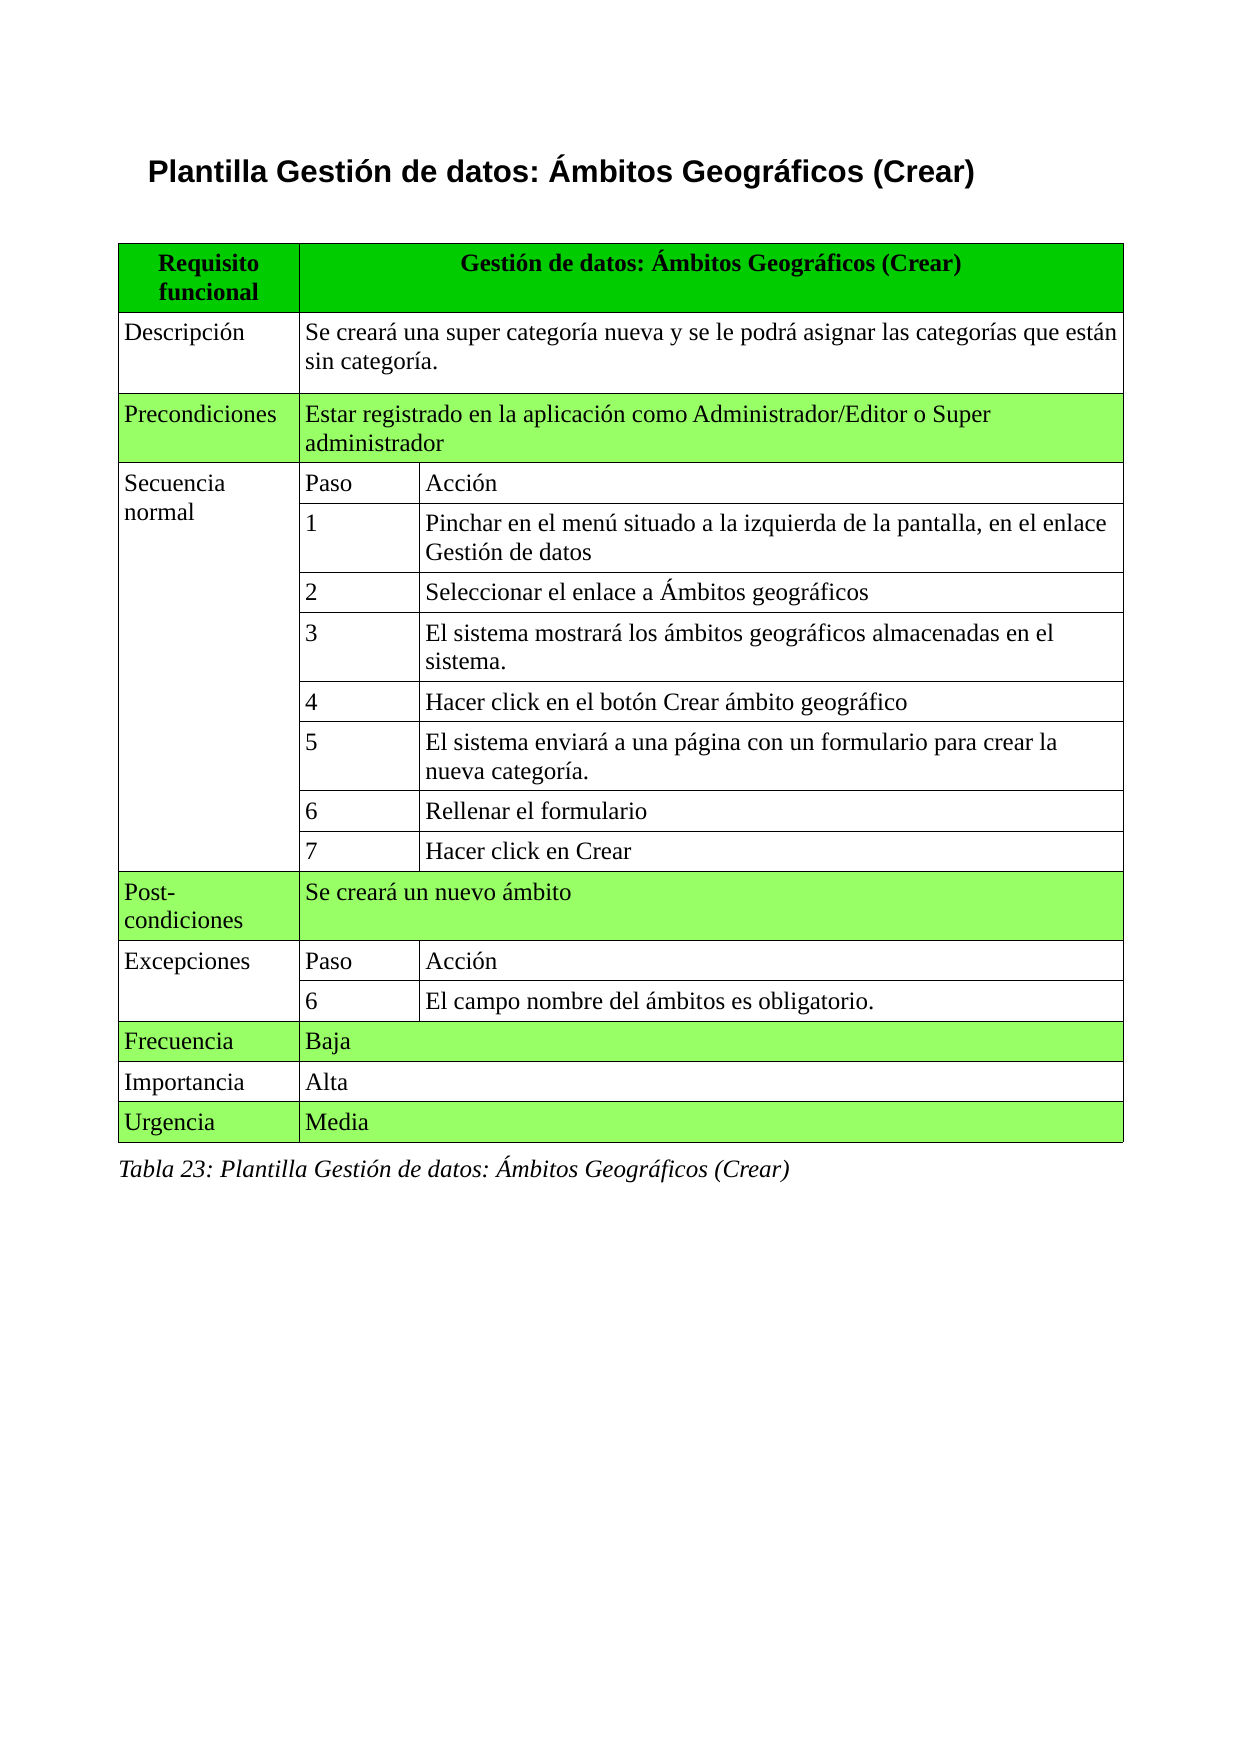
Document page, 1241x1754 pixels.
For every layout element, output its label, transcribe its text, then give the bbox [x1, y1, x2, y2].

table_cell Acción [420, 941, 1123, 980]
table_cell Paso [300, 463, 419, 502]
table_cell Hacer click en el botón Crear ámbito geográfico [420, 682, 1123, 721]
table_cell Excepciones [119, 941, 299, 1021]
table_header Gestión de datos: Ámbitos Geográficos (Crear) [300, 244, 1123, 312]
table_header Requisito funcional [119, 244, 299, 312]
table_cell Seleccionar el enlace a Ámbitos geográficos [420, 573, 1123, 612]
table_cell 1 [300, 504, 419, 572]
table_cell Se creará un nuevo ámbito [300, 872, 1123, 940]
table_cell El sistema enviará a una página con un formulario para crear la nueva categoría. [420, 722, 1123, 790]
table_cell Baja [300, 1022, 1123, 1061]
table_cell 7 [300, 832, 419, 871]
table_cell Precondiciones [119, 394, 299, 462]
table_cell Alta [300, 1062, 1123, 1101]
table_cell Secuencia normal [119, 463, 299, 871]
table_cell Acción [420, 463, 1123, 502]
table_cell Urgencia [119, 1102, 299, 1142]
table_cell Se creará una super categoría nueva y se le podrá asignar las categorías que están sin categoría. [300, 313, 1123, 393]
table_cell Pinchar en el menú situado a la izquierda de la pantalla, en el enlace Gestión de datos [420, 504, 1123, 572]
table_cell El sistema mostrará los ámbitos geográficos almacenadas en el sistema. [420, 613, 1123, 681]
text Tabla 23: Plantilla Gestión de datos: Ámbitos Geográficos (Crear) [118, 1154, 1122, 1183]
table_cell 3 [300, 613, 419, 681]
table_cell Importancia [119, 1062, 299, 1101]
table_cell Media [300, 1102, 1123, 1142]
table_cell 6 [300, 791, 419, 831]
table_cell Paso [300, 941, 419, 980]
table_cell 6 [300, 981, 419, 1021]
table_cell 2 [300, 573, 419, 612]
table_cell Descripción [119, 313, 299, 393]
subtitle Plantilla Gestión de datos: Ámbitos Geográficos (Crear) [148, 153, 1122, 189]
table_cell Post-condiciones [119, 872, 299, 940]
table_cell Hacer click en Crear [420, 832, 1123, 871]
table_cell 5 [300, 722, 419, 790]
table_cell El campo nombre del ámbitos es obligatorio. [420, 981, 1123, 1021]
table_cell 4 [300, 682, 419, 721]
table_cell Frecuencia [119, 1022, 299, 1061]
table_cell Rellenar el formulario [420, 791, 1123, 831]
table_cell Estar registrado en la aplicación como Administrador/Editor o Super administrador [300, 394, 1123, 462]
